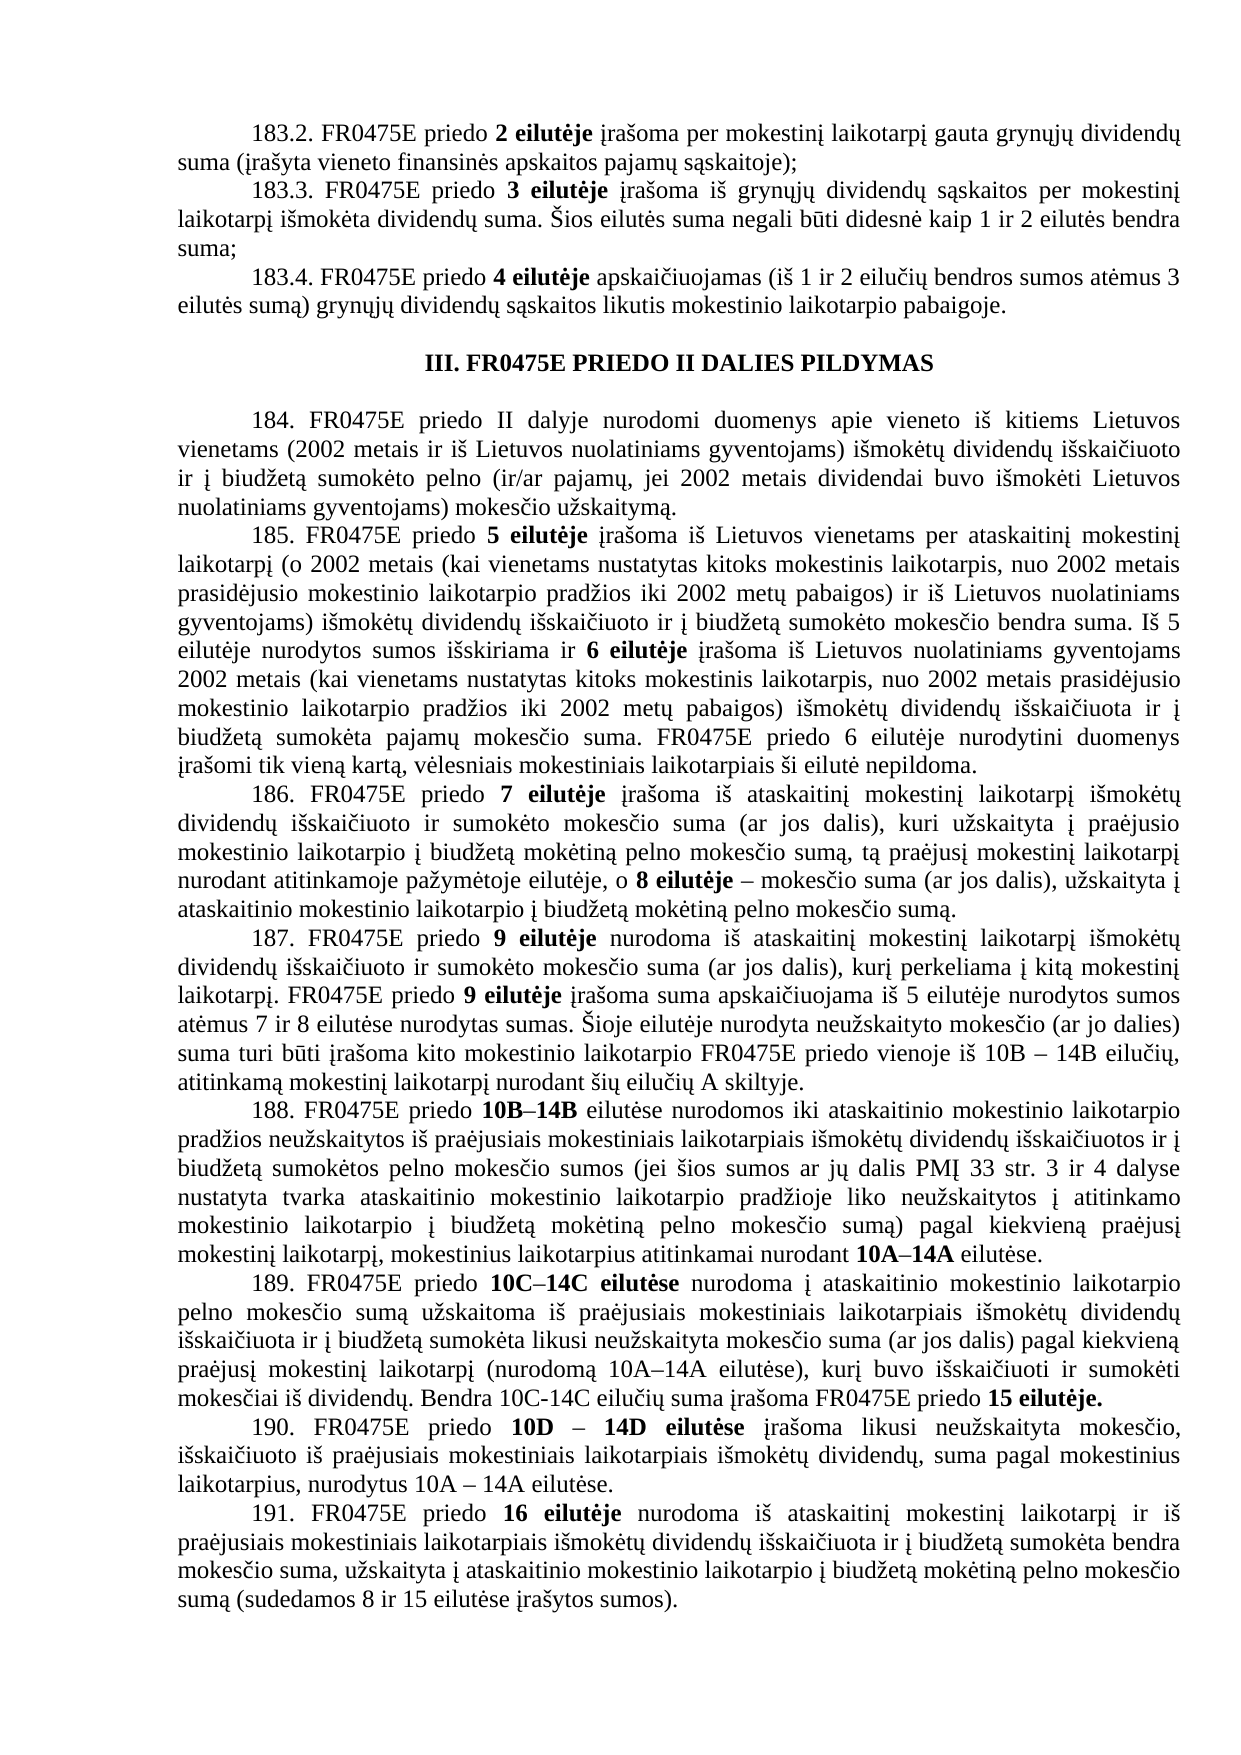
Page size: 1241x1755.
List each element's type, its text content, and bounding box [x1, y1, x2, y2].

text 186. FR0475E priedo 7 eilutėje įrašoma iš ataskaitinį mokestinį laikotarpį išmokėtų dividendų išskaičiuoto ir sumokėto mokesčio suma (ar jos dalis), kuri užskaityta į praėjusio mokestinio laikotarpio į biudžetą mokėtiną pelno mokesčio sumą, tą praėjusį mokestinį laikotarpį nurodant atitinkamoje pažymėtoje eilutėje, o 8 eilutėje – mokesčio suma (ar jos dalis), užskaityta į ataskaitinio mokestinio laikotarpio į biudžetą mokėtiną pelno mokesčio sumą. [177, 779, 1181, 923]
text 185. FR0475E priedo 5 eilutėje įrašoma iš Lietuvos vienetams per ataskaitinį mokestinį laikotarpį (o 2002 metais (kai vienetams nustatytas kitoks mokestinis laikotarpis, nuo 2002 metais prasidėjusio mokestinio laikotarpio pradžios iki 2002 metų pabaigos) ir iš Lietuvos nuolatiniams gyventojams) išmokėtų dividendų išskaičiuoto ir į biudžetą sumokėto mokesčio bendra suma. Iš 5 eilutėje nurodytos sumos išskiriama ir 6 eilutėje įrašoma iš Lietuvos nuolatiniams gyventojams 2002 metais (kai vienetams nustatytas kitoks mokestinis laikotarpis, nuo 2002 metais prasidėjusio mokestinio laikotarpio pradžios iki 2002 metų pabaigos) išmokėtų dividendų išskaičiuota ir į biudžetą sumokėta pajamų mokesčio suma. FR0475E priedo 6 eilutėje nurodytini duomenys įrašomi tik vieną kartą, vėlesniais mokestiniais laikotarpiais ši eilutė nepildoma. [177, 521, 1181, 779]
text 183.3. FR0475E priedo 3 eilutėje įrašoma iš grynųjų dividendų sąskaitos per mokestinį laikotarpį išmokėta dividendų suma. Šios eilutės suma negali būti didesnė kaip 1 ir 2 eilutės bendra suma; [177, 176, 1181, 262]
text 184. FR0475E priedo II dalyje nurodomi duomenys apie vieneto iš kitiems Lietuvos vienetams (2002 metais ir iš Lietuvos nuolatiniams gyventojams) išmokėtų dividendų išskaičiuoto ir į biudžetą sumokėto pelno (ir/ar pajamų, jei 2002 metais dividendai buvo išmokėti Lietuvos nuolatiniams gyventojams) mokesčio užskaitymą. [177, 406, 1181, 521]
text 187. FR0475E priedo 9 eilutėje nurodoma iš ataskaitinį mokestinį laikotarpį išmokėtų dividendų išskaičiuoto ir sumokėto mokesčio suma (ar jos dalis), kurį perkeliama į kitą mokestinį laikotarpį. FR0475E priedo 9 eilutėje įrašoma suma apskaičiuojama iš 5 eilutėje nurodytos sumos atėmus 7 ir 8 eilutėse nurodytas sumas. Šioje eilutėje nurodyta neužskaityto mokesčio (ar jo dalies) suma turi būti įrašoma kito mokestinio laikotarpio FR0475E priedo vienoje iš 10B – 14B eilučių, atitinkamą mokestinį laikotarpį nurodant šių eilučių A skiltyje. [177, 923, 1181, 1096]
text 191. FR0475E priedo 16 eilutėje nurodoma iš ataskaitinį mokestinį laikotarpį ir iš praėjusiais mokestiniais laikotarpiais išmokėtų dividendų išskaičiuota ir į biudžetą sumokėta bendra mokesčio suma, užskaityta į ataskaitinio mokestinio laikotarpio į biudžetą mokėtiną pelno mokesčio sumą (sudedamos 8 ir 15 eilutėse įrašytos sumos). [177, 1498, 1181, 1613]
text 183.4. FR0475E priedo 4 eilutėje apskaičiuojamas (iš 1 ir 2 eilučių bendros sumos atėmus 3 eilutės sumą) grynųjų dividendų sąskaitos likutis mokestinio laikotarpio pabaigoje. [177, 262, 1181, 319]
text III. FR0475E PRIEDO II DALIES PILDYMAS [177, 348, 1181, 377]
text 190. FR0475E priedo 10D – 14D eilutėse įrašoma likusi neužskaityta mokesčio, išskaičiuoto iš praėjusiais mokestiniais laikotarpiais išmokėtų dividendų, suma pagal mokestinius laikotarpius, nurodytus 10A – 14A eilutėse. [177, 1412, 1181, 1498]
text 183.2. FR0475E priedo 2 eilutėje įrašoma per mokestinį laikotarpį gauta grynųjų dividendų suma (įrašyta vieneto finansinės apskaitos pajamų sąskaitoje); [177, 118, 1181, 176]
text 189. FR0475E priedo 10C–14C eilutėse nurodoma į ataskaitinio mokestinio laikotarpio pelno mokesčio sumą užskaitoma iš praėjusiais mokestiniais laikotarpiais išmokėtų dividendų išskaičiuota ir į biudžetą sumokėta likusi neužskaityta mokesčio suma (ar jos dalis) pagal kiekvieną praėjusį mokestinį laikotarpį (nurodomą 10A–14A eilutėse), kurį buvo išskaičiuoti ir sumokėti mokesčiai iš dividendų. Bendra 10C-14C eilučių suma įrašoma FR0475E priedo 15 eilutėje. [177, 1268, 1181, 1412]
text 188. FR0475E priedo 10B–14B eilutėse nurodomos iki ataskaitinio mokestinio laikotarpio pradžios neužskaitytos iš praėjusiais mokestiniais laikotarpiais išmokėtų dividendų išskaičiuotos ir į biudžetą sumokėtos pelno mokesčio sumos (jei šios sumos ar jų dalis PMĮ 33 str. 3 ir 4 dalyse nustatyta tvarka ataskaitinio mokestinio laikotarpio pradžioje liko neužskaitytos į atitinkamo mokestinio laikotarpio į biudžetą mokėtiną pelno mokesčio sumą) pagal kiekvieną praėjusį mokestinį laikotarpį, mokestinius laikotarpius atitinkamai nurodant 10A–14A eilutėse. [177, 1096, 1181, 1268]
